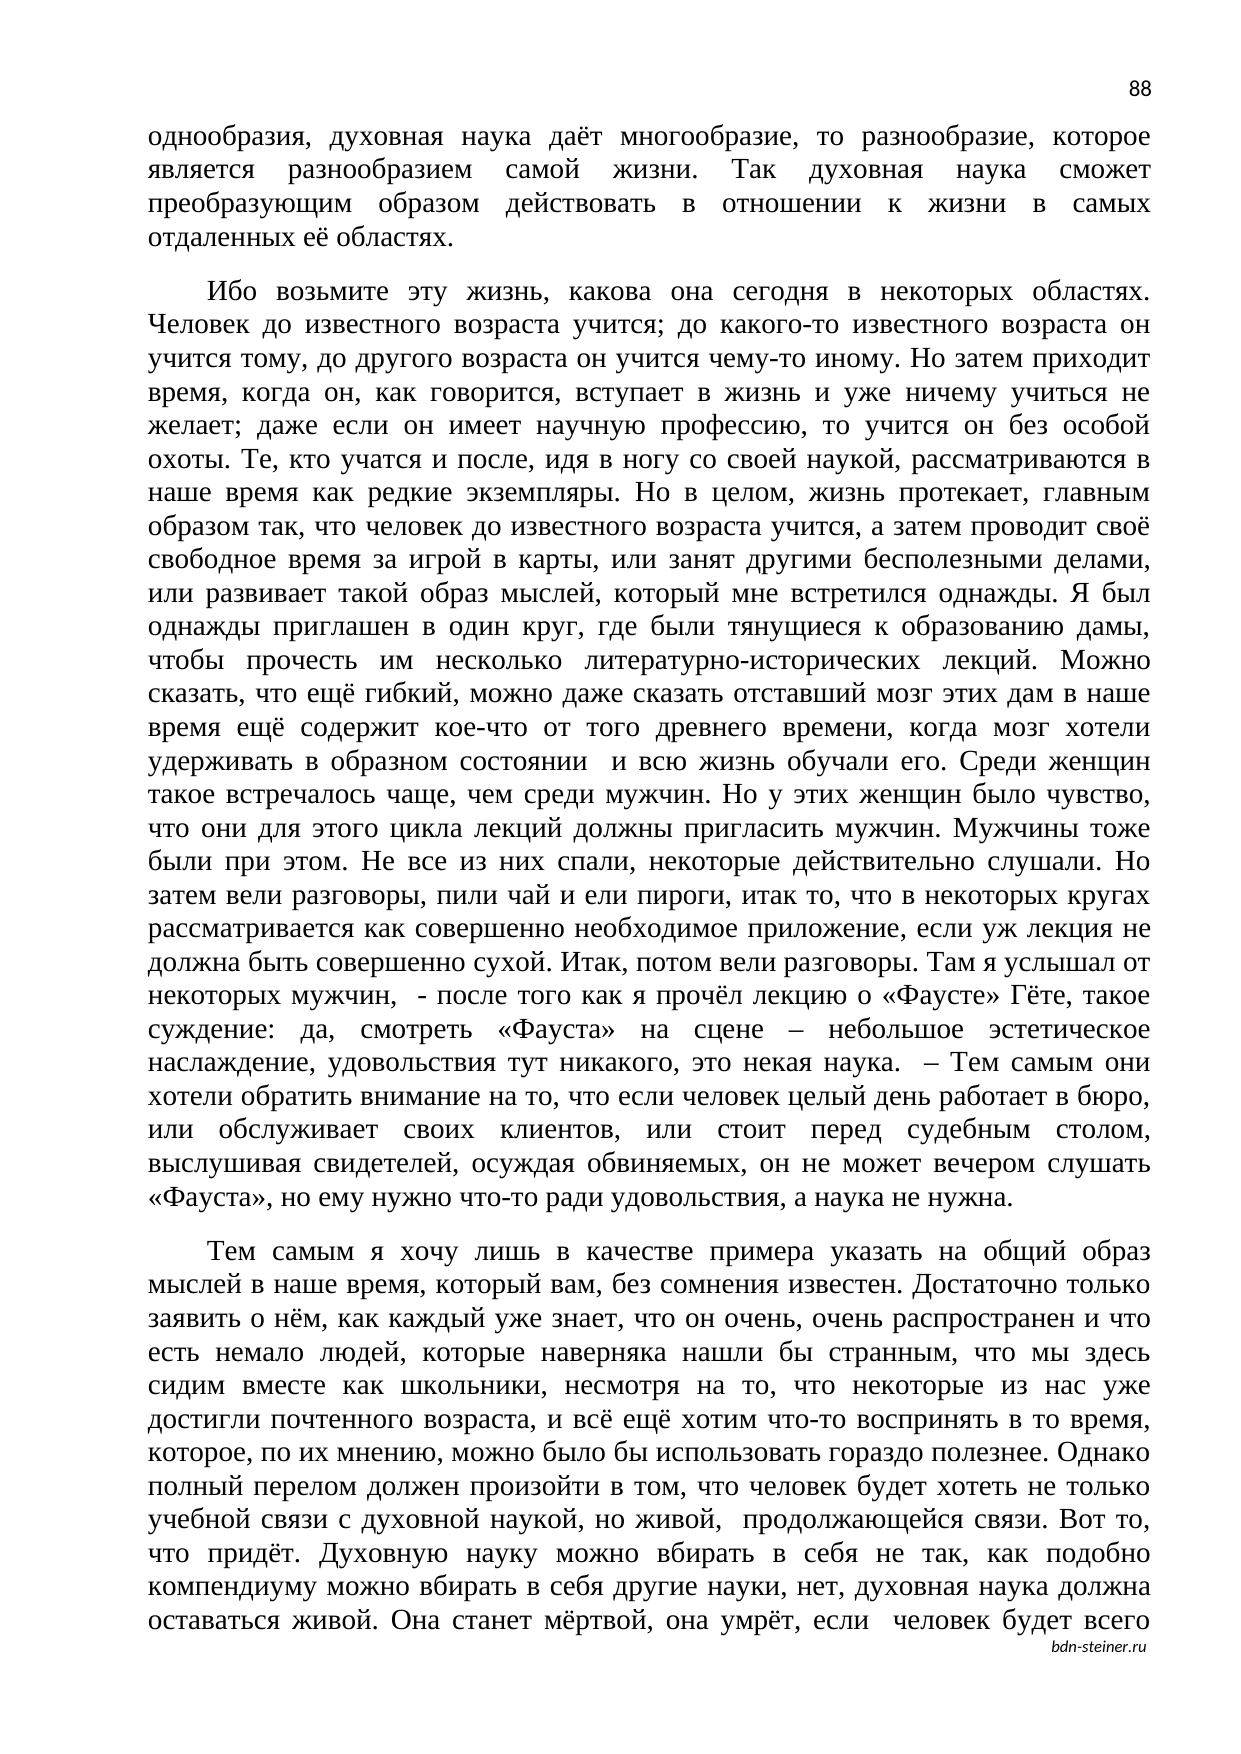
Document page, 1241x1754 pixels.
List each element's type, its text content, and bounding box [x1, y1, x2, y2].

text Тем самым я хочу лишь в качестве примера указать на общий образ мыслей в наше время, который вам, без сомнения известен. Достаточно только заявить о нём, как каждый уже знает, что он очень, очень распространен и что есть немало людей, которые наверняка нашли бы странным, что мы здесь сидим вместе как школьники, несмотря на то, что некоторые из нас уже достигли почтенного возраста, и всё ещё хотим что-то воспринять в то время, которое, по их мнению, можно было бы использовать гораздо полезнее. Однако полный перелом должен произойти в том, что человек будет хотеть не только учебной связи с духовной наукой, но живой, продолжающейся связи. Вот то, что придёт. Духовную науку можно вбирать в себя не так, как подобно компендиуму можно вбирать в себя другие науки, нет, духовная наука должна оставаться живой. Она станет мёртвой, она умрёт, если человек будет всего [148, 1233, 1152, 1636]
text Ибо возьмите эту жизнь, какова она сегодня в некоторых областях. Человек до известного возраста учится; до какого-то известного возраста он учится тому, до другого возраста он учится чему-то иному. Но затем приходит время, когда он, как говорится, вступает в жизнь и уже ничему учиться не желает; даже если он имеет научную профессию, то учится он без особой охоты. Те, кто учатся и после, идя в ногу со своей наукой, рассматриваются в наше время как редкие экземпляры. Но в целом, жизнь протекает, главным образом так, что человек до известного возраста учится, а затем проводит своё свободное время за игрой в карты, или занят другими бесполезными делами, или развивает такой образ мыслей, который мне встретился однажды. Я был однажды приглашен в один круг, где были тянущиеся к образованию дамы, чтобы прочесть им несколько литературно-исторических лекций. Можно сказать, что ещё гибкий, можно даже сказать отставший мозг этих дам в наше время ещё содержит кое-что от того древнего времени, когда мозг хотели удерживать в образном состоянии и всю жизнь обучали его. Среди женщин такое встречалось чаще, чем среди мужчин. Но у этих женщин было чувство, что они для этого цикла лекций должны пригласить мужчин. Мужчины тоже были при этом. Не все из них спали, некоторые действительно слушали. Но затем вели разговоры, пили чай и ели пироги, итак то, что в некоторых кругах рассматривается как совершенно необходимое приложение, если уж лекция не должна быть совершенно сухой. Итак, потом вели разговоры. Там я услышал от некоторых мужчин, - после того как я прочёл лекцию о «Фаусте» Гёте, такое суждение: да, смотреть «Фауста» на сцене – небольшое эстетическое наслаждение, удовольствия тут никакого, это некая наука. – Тем самым они хотели обратить внимание на то, что если человек целый день работает в бюро, или обслуживает своих клиентов, или стоит перед судебным столом, выслушивая свидетелей, осуждая обвиняемых, он не может вечером слушать «Фауста», но ему нужно что-то ради удовольствия, а наука не нужна. [148, 273, 1152, 1212]
text однообразия, духовная наука даёт многообразие, то разнообразие, которое является разнообразием самой жизни. Так духовная наука сможет преобразующим образом действовать в отношении к жизни в самых отдаленных её областях. [148, 118, 1152, 252]
